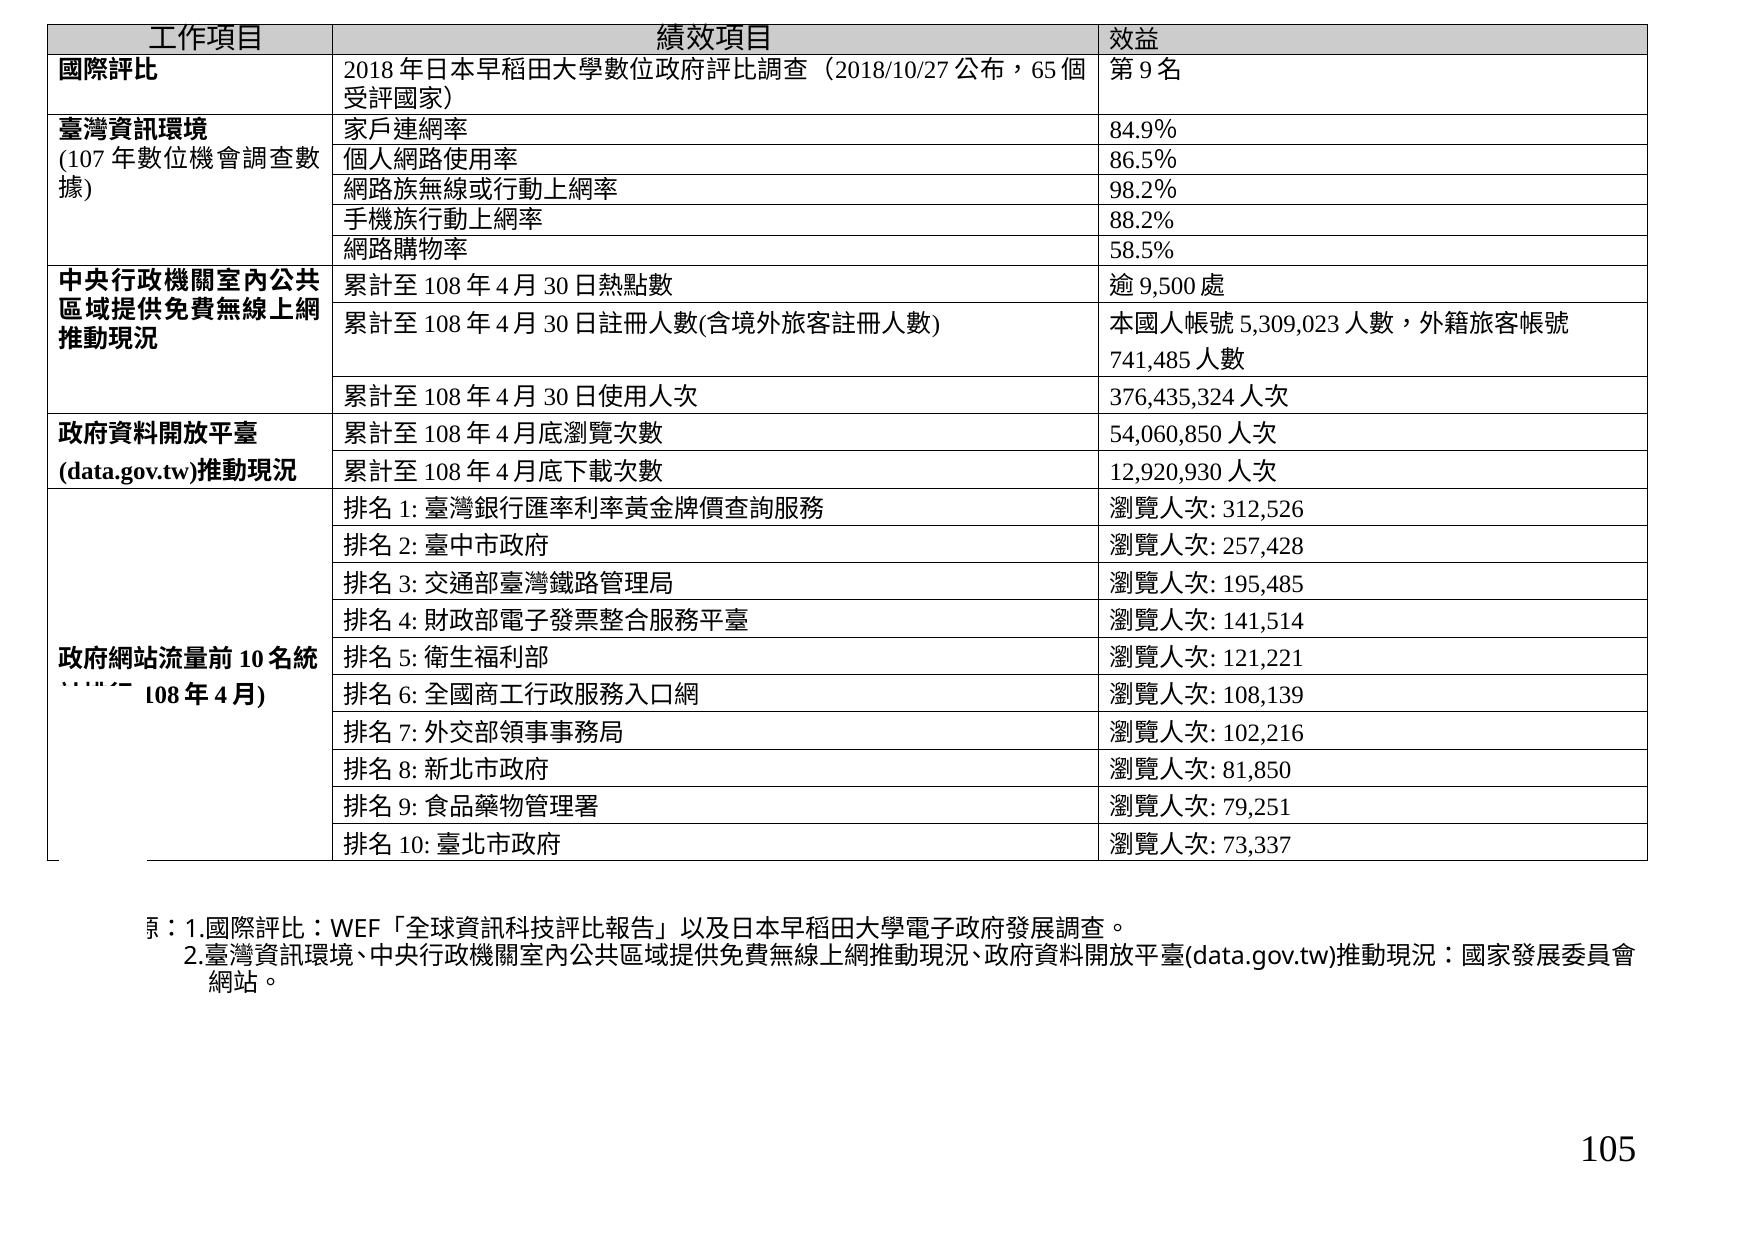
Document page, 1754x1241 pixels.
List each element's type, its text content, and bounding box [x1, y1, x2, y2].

table_cell 2018年日本早稻田大學數位政府評比調查（2018/10/27公布，65個受評國家） [333, 55, 1098, 114]
table_cell 86.5％ [1099, 145, 1647, 174]
table_cell 中央行政機關室內公共區域提供免費無線上網推動現況 [48, 266, 332, 413]
table_cell 排名6: 全國商工行政服務入口網 [333, 675, 1098, 711]
table_cell 排名4: 財政部電子發票整合服務平臺 [333, 600, 1098, 637]
table_cell 累計至108年4月30日熱點數 [333, 266, 1098, 302]
table_cell 58.5% [1099, 236, 1647, 265]
text 2.臺灣資訊環境、中央行政機關室內公共區域提供免費無線上網推動現況、政府資料開放平臺(data.gov.tw)推動現況：國家發展委員會網站。 [183, 943, 1636, 997]
table_header 工作項目 [48, 25, 332, 54]
table_cell 累計至108年4月30日使用人次 [333, 377, 1098, 413]
table_cell 政府資料開放平臺(data.gov.tw)推動現況 [48, 414, 332, 487]
table_cell 98.2％ [1099, 175, 1647, 204]
table_cell 瀏覽人次: 108,139 [1099, 675, 1647, 711]
table_cell 網路購物率 [333, 236, 1098, 265]
table_cell 逾9,500處 [1099, 266, 1647, 302]
table_cell 376,435,324人次 [1099, 377, 1647, 413]
table_cell 排名3: 交通部臺灣鐵路管理局 [333, 563, 1098, 599]
table_cell 排名9: 食品藥物管理署 [333, 787, 1098, 823]
table_cell 瀏覽人次: 257,428 [1099, 526, 1647, 562]
table_cell 54,060,850人次 [1099, 414, 1647, 450]
table_cell 瀏覽人次: 121,221 [1099, 638, 1647, 674]
table_cell 瀏覽人次: 195,485 [1099, 563, 1647, 599]
table_cell 88.2% [1099, 205, 1647, 234]
table_cell 第9名 [1099, 55, 1647, 114]
table_cell 臺灣資訊環境 (107年數位機會調查數據) [48, 115, 332, 265]
table_cell 個人網路使用率 [333, 145, 1098, 174]
table_cell 84.9％ [1099, 115, 1647, 144]
table_cell 瀏覽人次: 312,526 [1099, 489, 1647, 525]
table_cell 本國人帳號5,309,023人數，外籍旅客帳號 741,485人數 [1099, 303, 1647, 376]
table_header 績效項目 [333, 25, 1098, 54]
table_cell 瀏覽人次: 141,514 [1099, 600, 1647, 637]
text 資料來源：1.國際評比：WEF「全球資訊科技評比報告」以及日本早稻田大學電子政府發展調查。 [147, 916, 1636, 943]
table_cell 瀏覽人次: 81,850 [1099, 750, 1647, 786]
table_cell 累計至108年4月底瀏覽次數 [333, 414, 1098, 450]
table_cell 排名7: 外交部領事事務局 [333, 712, 1098, 748]
table_cell 排名2: 臺中市政府 [333, 526, 1098, 562]
table_cell 網路族無線或行動上網率 [333, 175, 1098, 204]
table_cell 排名5: 衛生福利部 [333, 638, 1098, 674]
table_cell 瀏覽人次: 73,337 [1099, 824, 1647, 860]
table_header 效益 [1099, 25, 1647, 54]
table_cell 12,920,930人次 [1099, 451, 1647, 487]
table_cell 國際評比 [48, 55, 332, 114]
table_cell 累計至108年4月30日註冊人數(含境外旅客註冊人數) [333, 303, 1098, 376]
table_cell 手機族行動上網率 [333, 205, 1098, 234]
table_cell 排名8: 新北市政府 [333, 750, 1098, 786]
table_cell 政府網站流量前10名統計排行(108年4月) [48, 489, 332, 860]
table_cell 排名10: 臺北市政府 [333, 824, 1098, 860]
table_cell 家戶連網率 [333, 115, 1098, 144]
table_cell 排名1: 臺灣銀行匯率利率黃金牌價查詢服務 [333, 489, 1098, 525]
table_cell 累計至108年4月底下載次數 [333, 451, 1098, 487]
table_cell 瀏覽人次: 79,251 [1099, 787, 1647, 823]
table_cell 瀏覽人次: 102,216 [1099, 712, 1647, 748]
